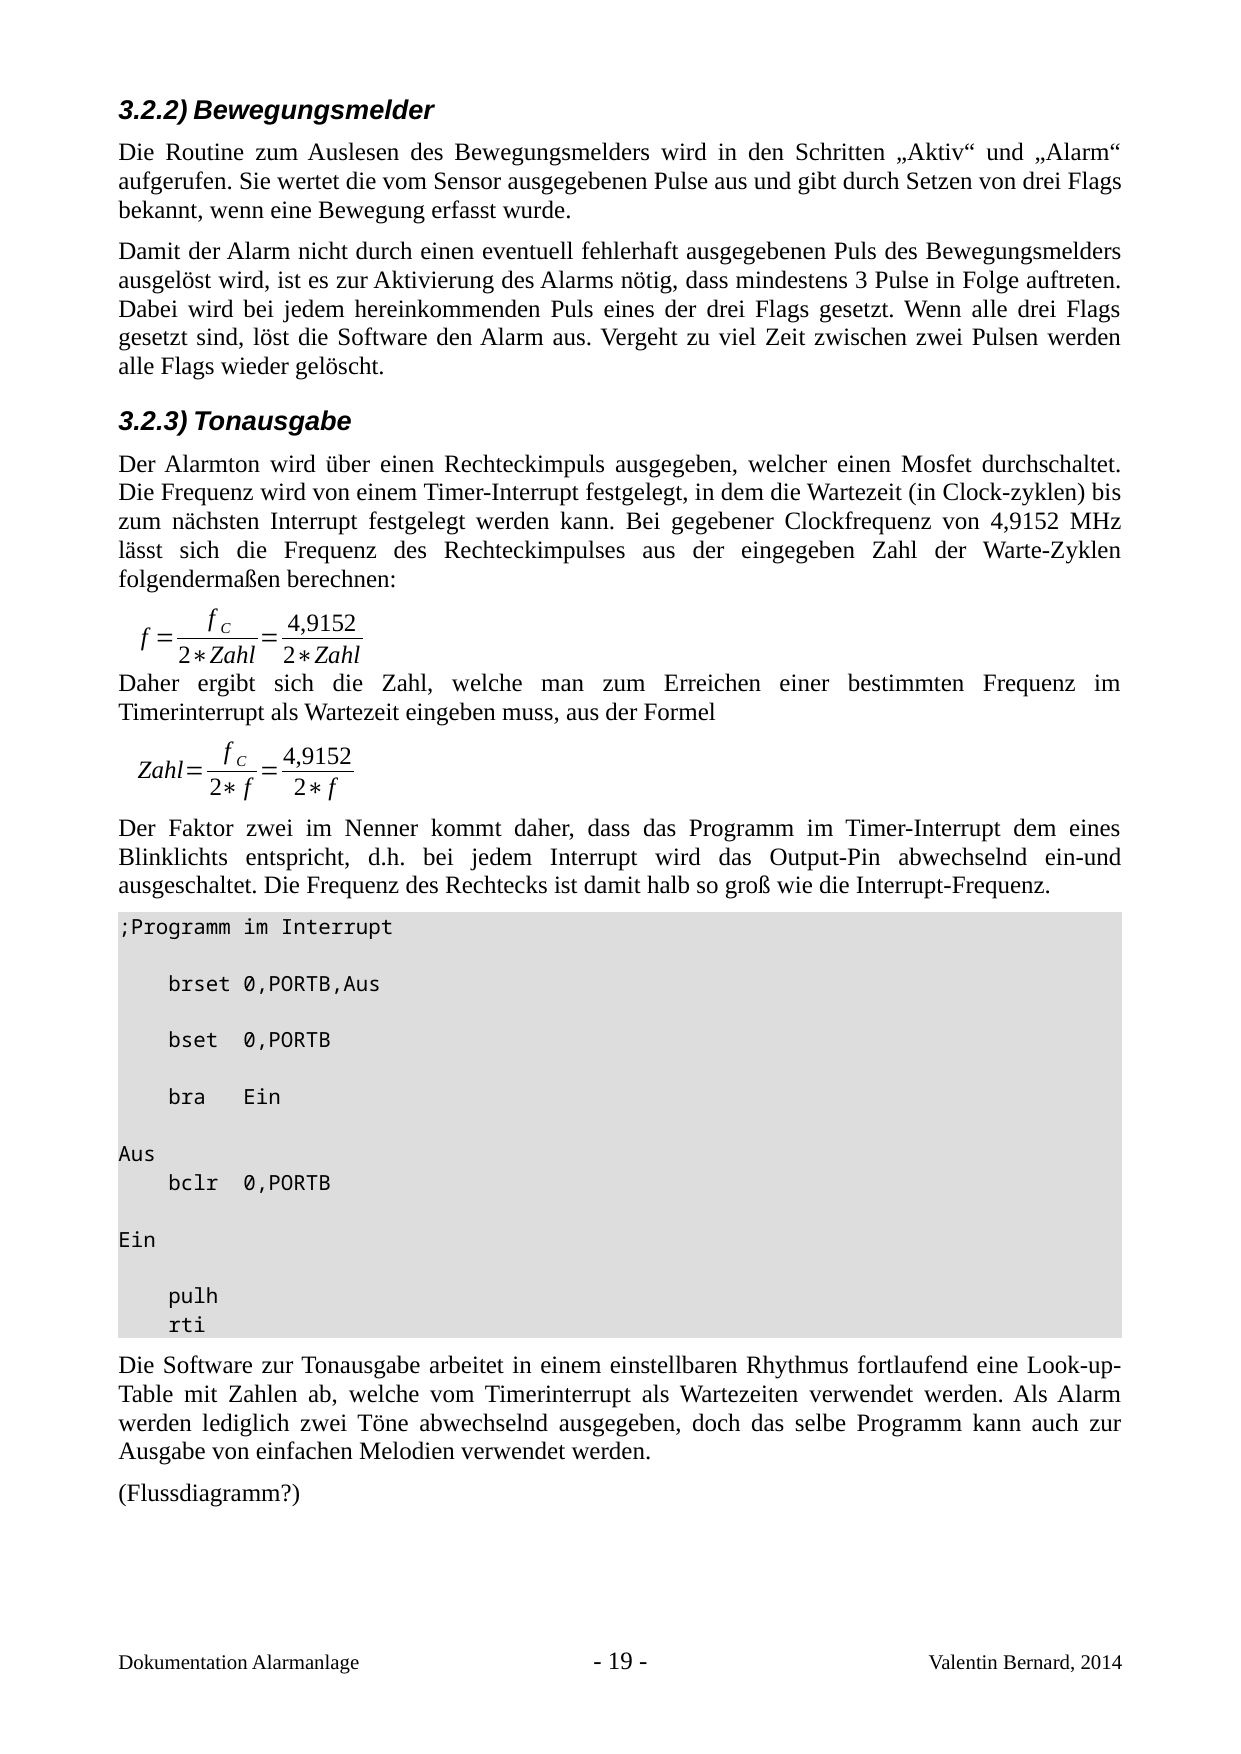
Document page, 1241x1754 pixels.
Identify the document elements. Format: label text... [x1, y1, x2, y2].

text bra Ein [118, 1082, 1122, 1111]
text rti [118, 1310, 1122, 1338]
text Die Routine zum Auslesen des Bewegungsmelders wird in den Schritten „Aktiv“ und „Alarm“ aufgerufen. Sie wertet die vom Sensor ausgegebenen Pulse aus und gibt durch Setzen von drei Flags bekannt, wenn eine Bewegung erfasst wurde. [118, 137, 1122, 224]
text brset 0,PORTB,Aus [118, 969, 1122, 997]
text Daher ergibt sich die Zahl, welche man zum Erreichen einer bestimmten Frequenz im Timerinterrupt als Wartezeit eingeben muss, aus der Formel [118, 605, 1122, 725]
text pulh [118, 1282, 1122, 1310]
text bset 0,PORTB [118, 1026, 1122, 1054]
text Ein [118, 1225, 1122, 1253]
text Der Alarmton wird über einen Rechteckimpuls ausgegeben, welcher einen Mosfet durchschaltet. Die Frequenz wird von einem Timer-Interrupt festgelegt, in dem die Wartezeit (in Clock-zyklen) bis zum nächsten Interrupt festgelegt werden kann. Bei gegebener Clockfrequenz von 4,9152 MHz lässt sich die Frequenz des Rechteckimpulses aus der eingegeben Zahl der Warte-Zyklen folgendermaßen berechnen: [118, 449, 1122, 592]
text (Flussdiagramm?) [118, 1478, 1122, 1506]
text Die Software zur Tonausgabe arbeitet in einem einstellbaren Rhythmus fortlaufend eine Look-up-Table mit Zahlen ab, welche vom Timerinterrupt als Wartezeiten verwendet werden. Als Alarm werden lediglich zwei Töne abwechselnd ausgegeben, doch das selbe Programm kann auch zur Ausgabe von einfachen Melodien verwendet werden. [118, 1350, 1122, 1465]
text Der Faktor zwei im Nenner kommt daher, dass das Programm im Timer-Interrupt dem eines Blinklichts entspricht, d.h. bei jedem Interrupt wird das Output-Pin abwechselnd ein-und ausgeschaltet. Die Frequenz des Rechtecks ist damit halb so groß wie die Interrupt-Frequenz. [118, 813, 1122, 899]
text bclr 0,PORTB [118, 1168, 1122, 1196]
text Damit der Alarm nicht durch einen eventuell fehlerhaft ausgegebenen Puls des Bewegungsmelders ausgelöst wird, ist es zur Aktivierung des Alarms nötig, dass mindestens 3 Pulse in Folge auftreten. Dabei wird bei jedem hereinkommenden Puls eines der drei Flags gesetzt. Wenn alle drei Flags gesetzt sind, löst die Software den Alarm aus. Vergeht zu viel Zeit zwischen zwei Pulsen werden alle Flags wieder gelöscht. [118, 236, 1122, 380]
subtitle Bewegungsmelder [118, 94, 1122, 125]
subtitle Tonausgabe [118, 405, 1122, 436]
text ;Programm im Interrupt [118, 912, 1122, 940]
text Aus [118, 1139, 1122, 1168]
